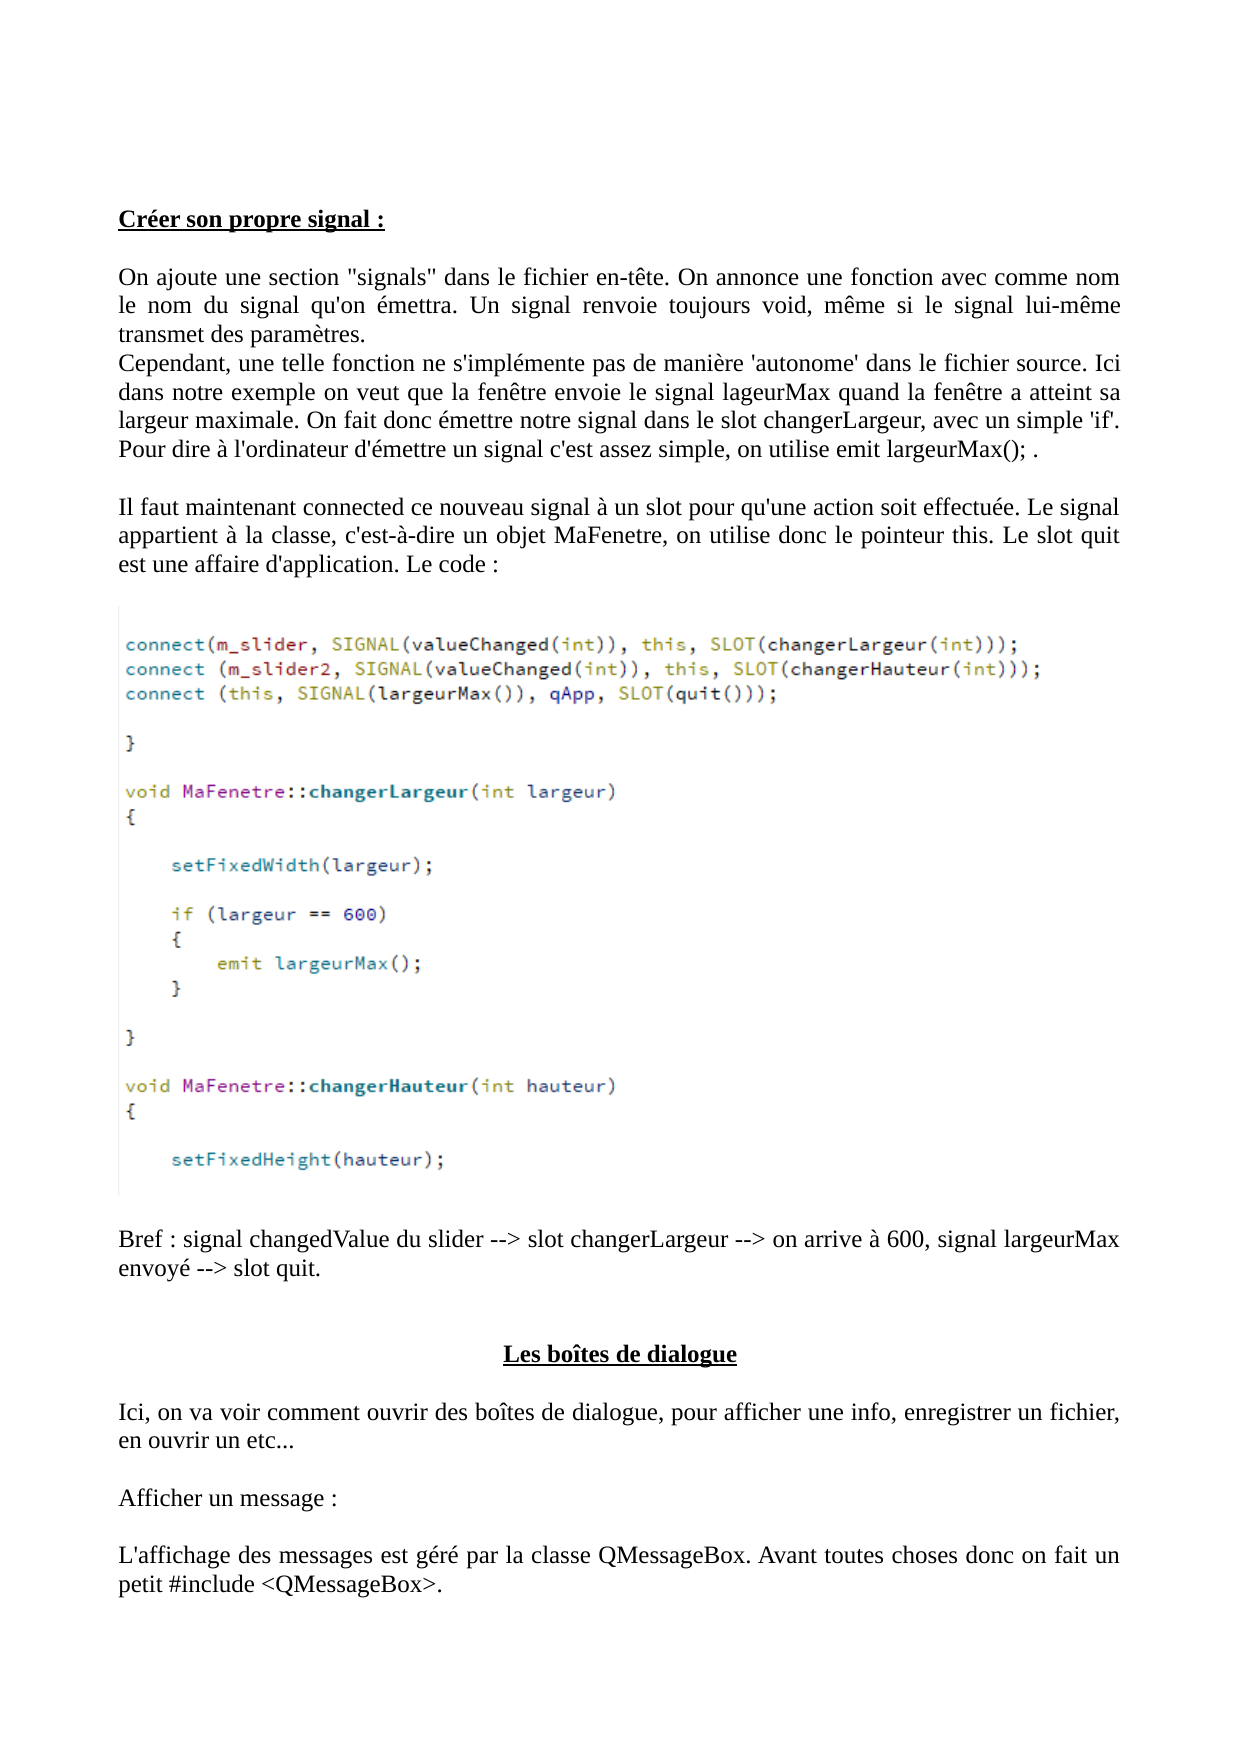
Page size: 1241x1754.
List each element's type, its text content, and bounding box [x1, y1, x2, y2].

text Ici, on va voir comment ouvrir des boîtes de dialogue, pour afficher une info, enregistrer un fichier, en ouvrir un etc... [118, 1397, 1122, 1454]
text L'affichage des messages est géré par la classe QMessageBox. Avant toutes choses donc on fait un petit #include <QMessageBox>. [118, 1540, 1122, 1598]
text Cependant, une telle fonction ne s'implémente pas de manière 'autonome' dans le fichier source. Ici dans notre exemple on veut que la fenêtre envoie le signal lageurMax quand la fenêtre a atteint sa largeur maximale. On fait donc émettre notre signal dans le slot changerLargeur, avec un simple 'if'. Pour dire à l'ordinateur d'émettre un signal c'est assez simple, on utilise emit largeurMax(); . [118, 348, 1122, 463]
text Il faut maintenant connected ce nouveau signal à un slot pour qu'une action soit effectuée. Le signal appartient à la classe, c'est-à-dire un objet MaFenetre, on utilise donc le pointeur this. Le slot quit est une affaire d'application. Le code : [118, 492, 1122, 578]
text On ajoute une section "signals" dans le fichier en-tête. On annonce une fonction avec comme nom le nom du signal qu'on émettra. Un signal renvoie toujours void, même si le signal lui-même transmet des paramètres. [118, 262, 1122, 348]
text Bref : signal changedValue du slider --> slot changerLargeur --> on arrive à 600, signal largeurMax envoyé --> slot quit. [118, 1224, 1122, 1282]
text Créer son propre signal : [118, 204, 1122, 233]
text Les boîtes de dialogue [118, 1339, 1122, 1368]
text Afficher un message : [118, 1483, 1122, 1512]
